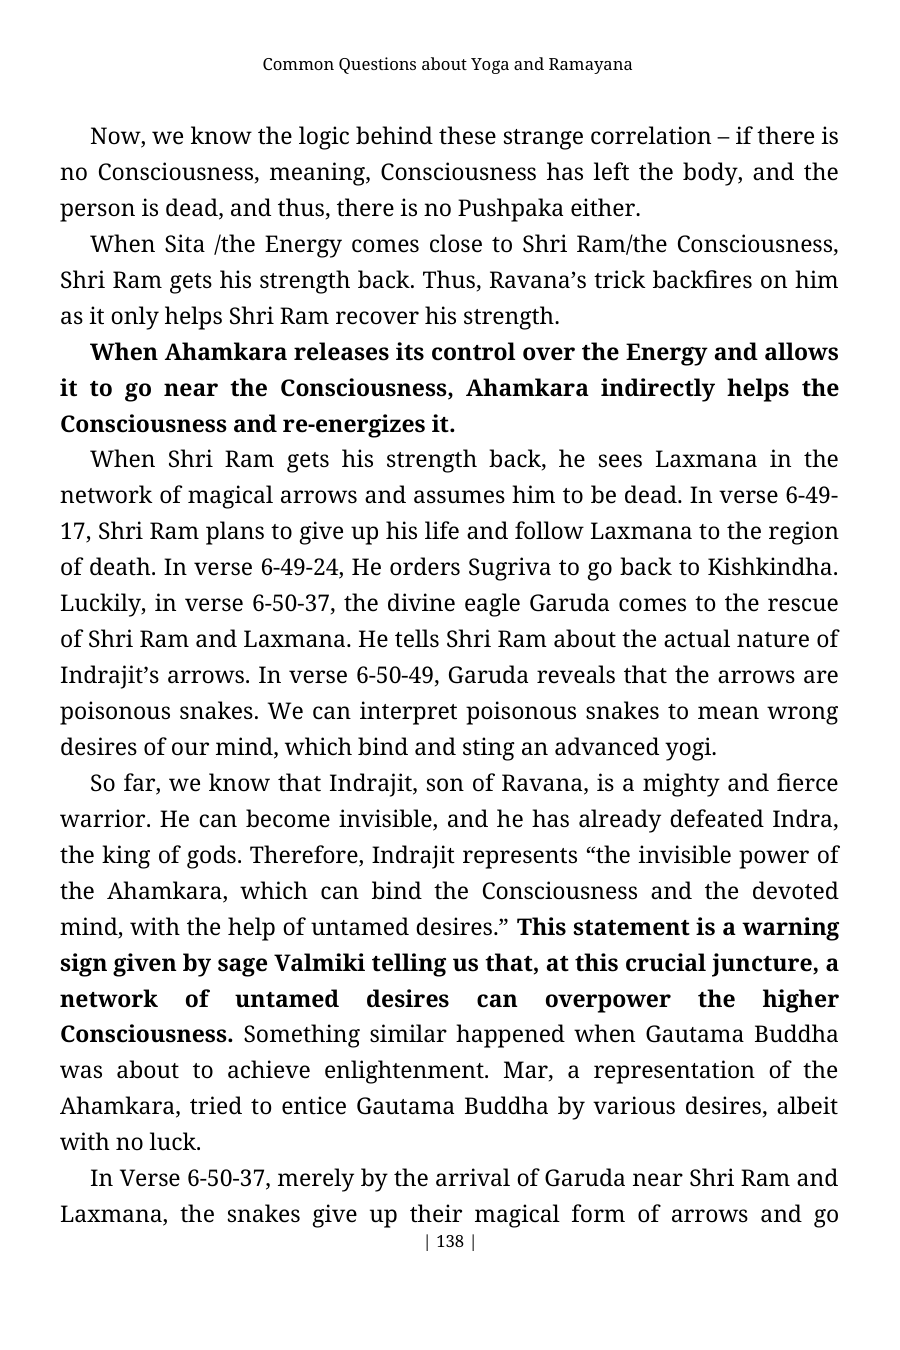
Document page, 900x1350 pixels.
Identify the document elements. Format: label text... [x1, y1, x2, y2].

text In Verse 6-50-37, merely by the arrival of Garuda near Shri Ram and Laxmana, the snakes give up their magical form of arrows and go [60, 1162, 840, 1229]
text Now, we know the logic behind these strange correlation – if there is no Consciousness, meaning, Consciousness has left the body, and the person is dead, and thus, there is no Pushpaka either. [60, 120, 840, 223]
text When Sita /the Energy comes close to Shri Ram/the Consciousness, Shri Ram gets his strength back. Thus, Ravana’s trick backfires on him as it only helps Shri Ram recover his strength. [60, 228, 840, 331]
text When Shri Ram gets his strength back, he sees Laxmana in the network of magical arrows and assumes him to be dead. In verse 6-49-17, Shri Ram plans to give up his life and follow Laxmana to the region of death. In verse 6-49-24, He orders Sugriva to go back to Kishkindha. Luckily, in verse 6-50-37, the divine eagle Garuda comes to the rescue of Shri Ram and Laxmana. He tells Shri Ram about the actual nature of Indrajit’s arrows. In verse 6-50-49, Garuda reveals that the arrows are poisonous snakes. We can interpret poisonous snakes to mean wrong desires of our mind, which bind and sting an advanced yogi. [60, 443, 840, 762]
text When Ahamkara releases its control over the Energy and allows it to go near the Consciousness, Ahamkara indirectly helps the Consciousness and re-energizes it. [60, 336, 840, 439]
text So far, we know that Indrajit, son of Ravana, is a mighty and fierce warrior. He can become invisible, and he has already defeated Indra, the king of gods. Therefore, Indrajit represents “the invisible power of the Ahamkara, which can bind the Consciousness and the devoted mind, with the help of untamed desires.” This statement is a warning sign given by sage Valmiki telling us that, at this crucial juncture, a network of untamed desires can overpower the higher Consciousness. Something similar happened when Gautama Buddha was about to achieve enlightenment. Mar, a representation of the Ahamkara, tried to entice Gautama Buddha by various desires, albeit with no luck. [60, 767, 840, 1157]
